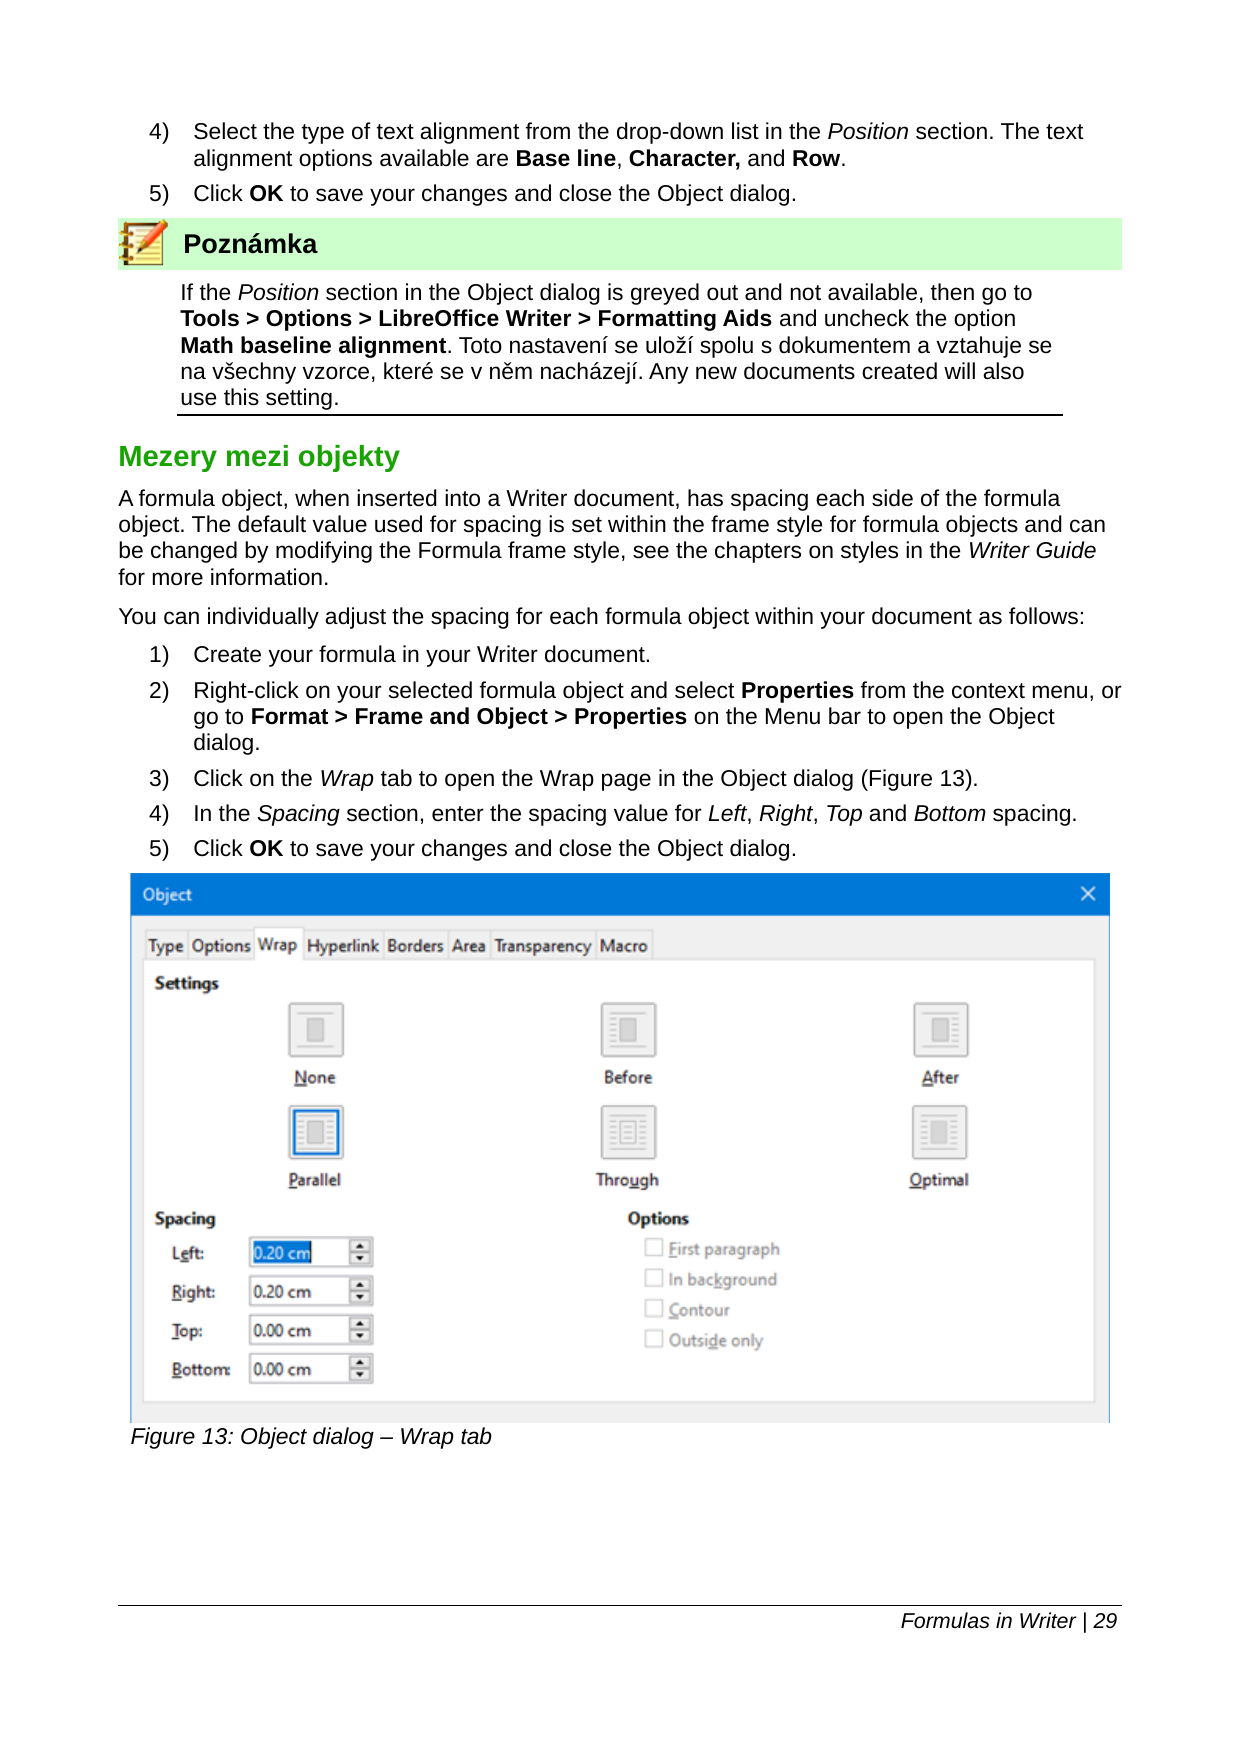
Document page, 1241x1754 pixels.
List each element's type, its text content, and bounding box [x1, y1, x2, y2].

list Click OK to save your changes and close the Object dialog. [169, 180, 1122, 206]
picture [130, 873, 1110, 1423]
list Create your formula in your Writer document. [169, 641, 1122, 668]
list Click OK to save your changes and close the Object dialog. [169, 835, 1122, 861]
text A formula object, when inserted into a Writer document, has spacing each side of the formula object. The default value used for spacing is set within the frame style for formula objects and can be changed by modifying the Formula frame style, see the chapters on styles in the Writer Guide for more information. [118, 485, 1122, 590]
list Click on the Wrap tab to open the Wrap page in the Object dialog (Figure 13). [169, 764, 1122, 791]
picture [119, 218, 170, 269]
list Right-click on your selected formula object and select Properties from the context menu, or go to Format > Frame and Object > Properties on the Menu bar to open the Object dialog. [169, 677, 1122, 756]
list In the Spacing section, enter the spacing value for Left, Right, Top and Bottom spacing. [169, 800, 1122, 826]
subtitle Mezery mezi objekty [118, 439, 1122, 473]
text You can individually adjust the spacing for each formula object within your document as follows: [118, 603, 1122, 629]
list Select the type of text alignment from the drop-down list in the Position section. The text alignment options available are Base line, Character, and Row. [169, 118, 1122, 171]
text If the Position section in the Object dialog is greyed out and not available, then go to Tools > Options > LibreOffice Writer > Formatting Aids and uncheck the option Math baseline alignment. Toto nastavení se uloží spolu s dokumentem a vztahuje se na všechny vzorce, které se v něm nacházejí. Any new documents created will also use this setting. [177, 276, 1063, 414]
text Figure 13: Object dialog – Wrap tab [130, 1423, 1110, 1449]
subtitle Poznámka [118, 218, 1122, 270]
